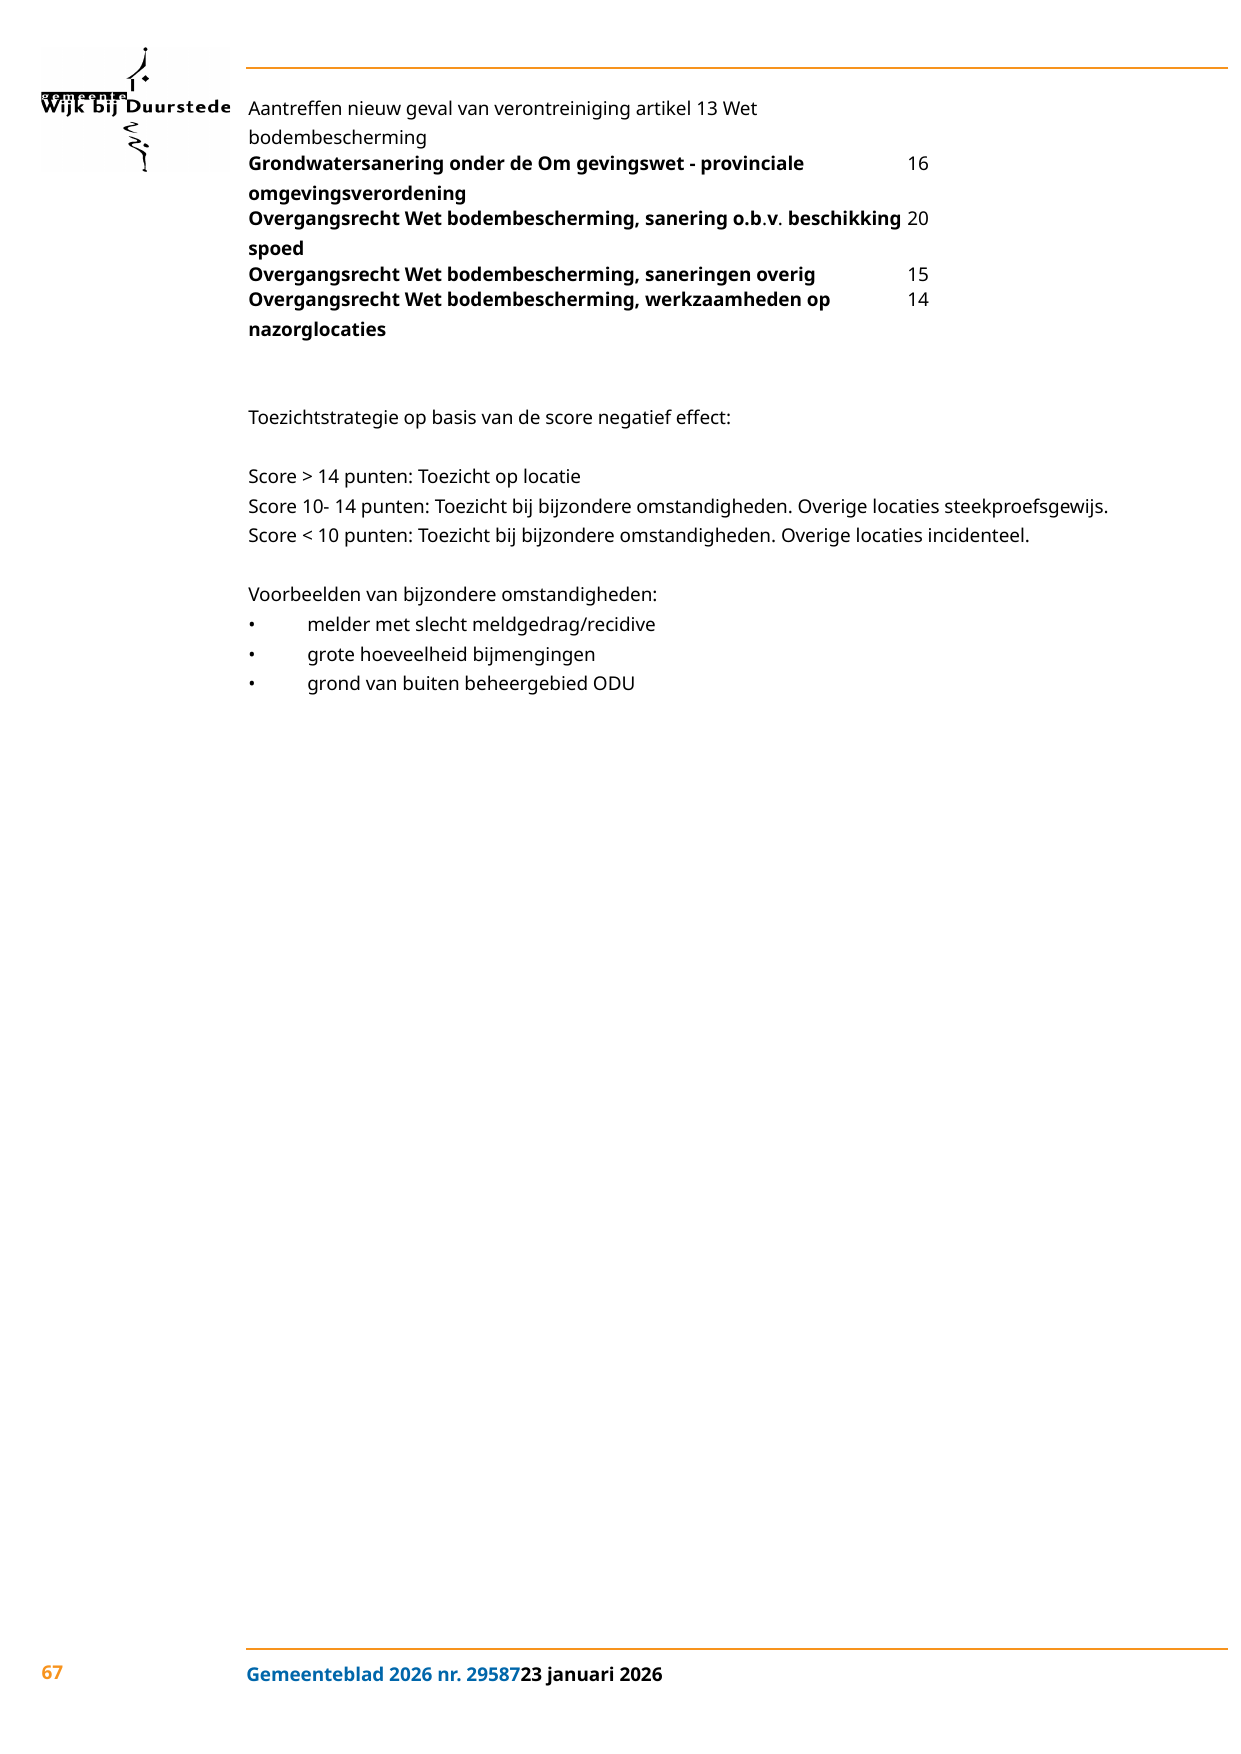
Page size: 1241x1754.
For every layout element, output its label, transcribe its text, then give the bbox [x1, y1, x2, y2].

table_cell Aantreffen nieuw geval van verontreiniging artikel 13 Wet bodembescherming [248, 95, 907, 150]
table_cell Overgangsrecht Wet bodembescherming, saneringen overig [248, 261, 907, 286]
table_cell 15 [907, 261, 1152, 286]
list grote hoeveelheid bijmengingen [248, 641, 1152, 667]
table_cell 20 [907, 205, 1152, 261]
table_cell Overgangsrecht Wet bodembescherming, werkzaamheden op nazorglocaties [248, 286, 907, 371]
list melder met slecht meldgedrag/recidive [248, 611, 1152, 637]
table_cell 16 [907, 150, 1152, 205]
table_cell Overgangsrecht Wet bodembescherming, sanering o.b.v. beschikking spoed [248, 205, 907, 261]
text Score > 14 punten: Toezicht op locatie [248, 463, 1152, 489]
table_cell [907, 95, 1152, 150]
text Voorbeelden van bijzondere omstandigheden: [248, 582, 1152, 607]
text Score 10- 14 punten: Toezicht bij bijzondere omstandigheden. Overige locaties steekproefsgewijs. [248, 493, 1152, 519]
table_cell 14 [907, 286, 1152, 371]
text Score < 10 punten: Toezicht bij bijzondere omstandigheden. Overige locaties incidenteel. [248, 522, 1152, 548]
list grond van buiten beheergebied ODU [248, 670, 1152, 696]
text Toezichtstrategie op basis van de score negatief effect: [248, 404, 1152, 430]
picture [41, 47, 231, 172]
table_cell Grondwatersanering onder de Om gevingswet - provinciale omgevingsverordening [248, 150, 907, 205]
